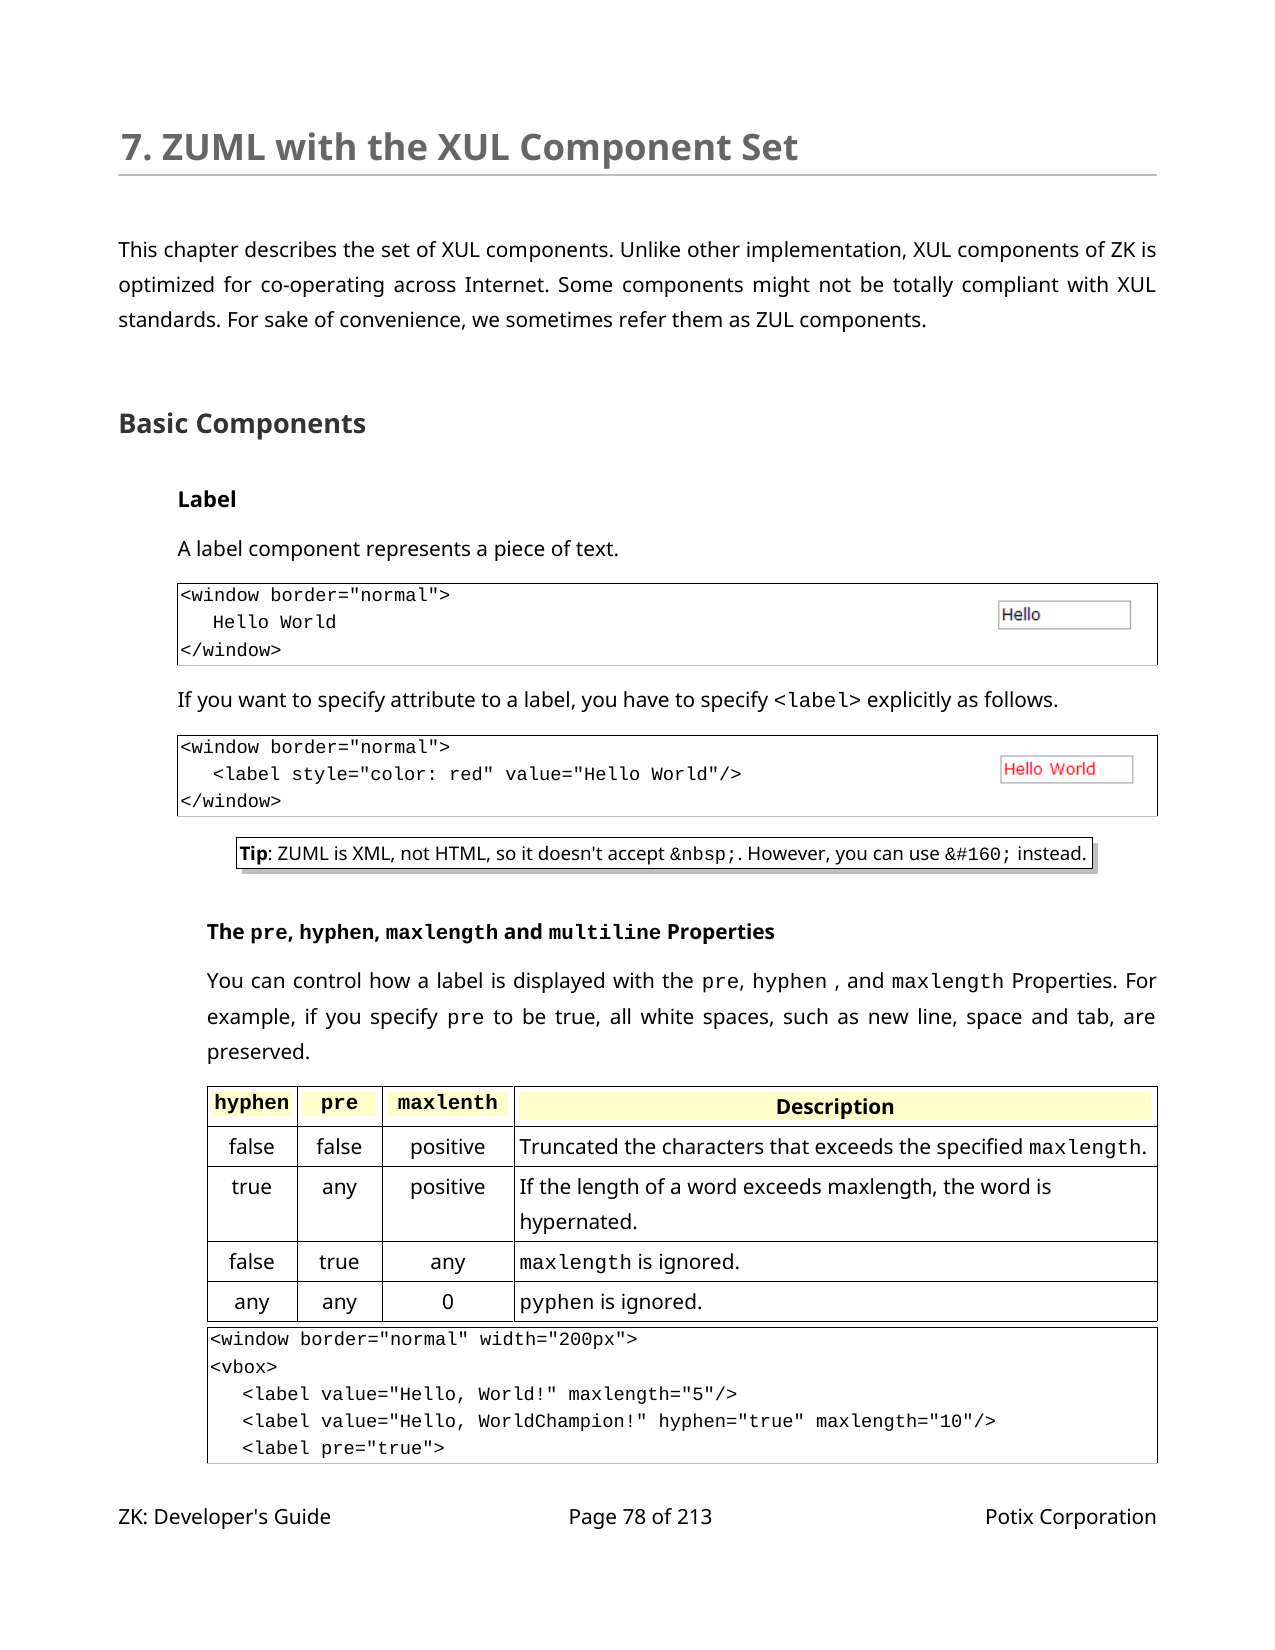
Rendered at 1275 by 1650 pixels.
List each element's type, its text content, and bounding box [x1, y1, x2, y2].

text This chapter describes the set of XUL components. Unlike other implementation, XUL components of ZK is optimized for co-operating across Internet. Some components might not be totally compliant with XUL standards. For sake of convenience, we sometimes refer them as ZUL components. [118, 235, 1157, 333]
table_cell true [298, 1242, 382, 1281]
text <window border="normal"> [178, 584, 1157, 607]
text <label value="Hello, World!" maxlength="5"/> [208, 1382, 1157, 1406]
text <window border="normal" width="200px"> [208, 1328, 1157, 1352]
table_cell any [383, 1242, 513, 1281]
table_header Description [515, 1087, 1157, 1126]
table_cell Truncated the characters that exceeds the specified maxlength. [515, 1127, 1157, 1166]
subtitle 7. ZUML with the XUL Component Set [118, 118, 1157, 174]
subtitle The pre, hyphen, maxlength and multiline Properties [207, 917, 1157, 946]
table_cell 0 [383, 1282, 513, 1321]
table_cell positive [383, 1127, 513, 1166]
picture [997, 598, 1135, 631]
table_cell any [298, 1282, 382, 1321]
text You can control how a label is displayed with the pre, hyphen , and maxlength Properties. For example, if you specify pre to be true, all white spaces, such as new line, space and tab, are preserved. [207, 966, 1157, 1066]
table_cell pyphen is ignored. [515, 1282, 1157, 1321]
table_cell true [208, 1167, 297, 1241]
text </window> [178, 789, 1157, 816]
text <label style="color: red" value="Hello World"/> [178, 762, 1157, 786]
table_header maxlenth [383, 1087, 513, 1126]
table_cell false [208, 1127, 297, 1166]
table_cell any [298, 1167, 382, 1241]
table_header hyphen [208, 1087, 297, 1126]
table_header pre [298, 1087, 382, 1126]
text <window border="normal"> [178, 736, 1157, 759]
picture [998, 753, 1136, 785]
table_cell positive [383, 1167, 513, 1241]
table_cell maxlength is ignored. [515, 1242, 1157, 1281]
text Hello World [178, 610, 1157, 634]
text Tip: ZUML is XML, not HTML, so it doesn't accept &nbsp;. However, you can use &#160; instead. [237, 838, 1092, 868]
subtitle Label [177, 484, 1157, 514]
table_cell false [298, 1127, 382, 1166]
text <label value="Hello, WorldChampion!" hyphen="true" maxlength="10"/> [208, 1409, 1157, 1433]
table_cell false [208, 1242, 297, 1281]
text <label pre="true"> [208, 1436, 1157, 1463]
table_cell any [208, 1282, 297, 1321]
text </window> [178, 637, 1157, 665]
text If you want to specify attribute to a label, you have to specify <label> explicitly as follows. [177, 685, 1157, 714]
subtitle Basic Components [118, 404, 1157, 441]
text <vbox> [208, 1354, 1157, 1379]
text A label component represents a piece of text. [177, 534, 1157, 562]
table_cell If the length of a word exceeds maxlength, the word is hypernated. [515, 1167, 1157, 1241]
